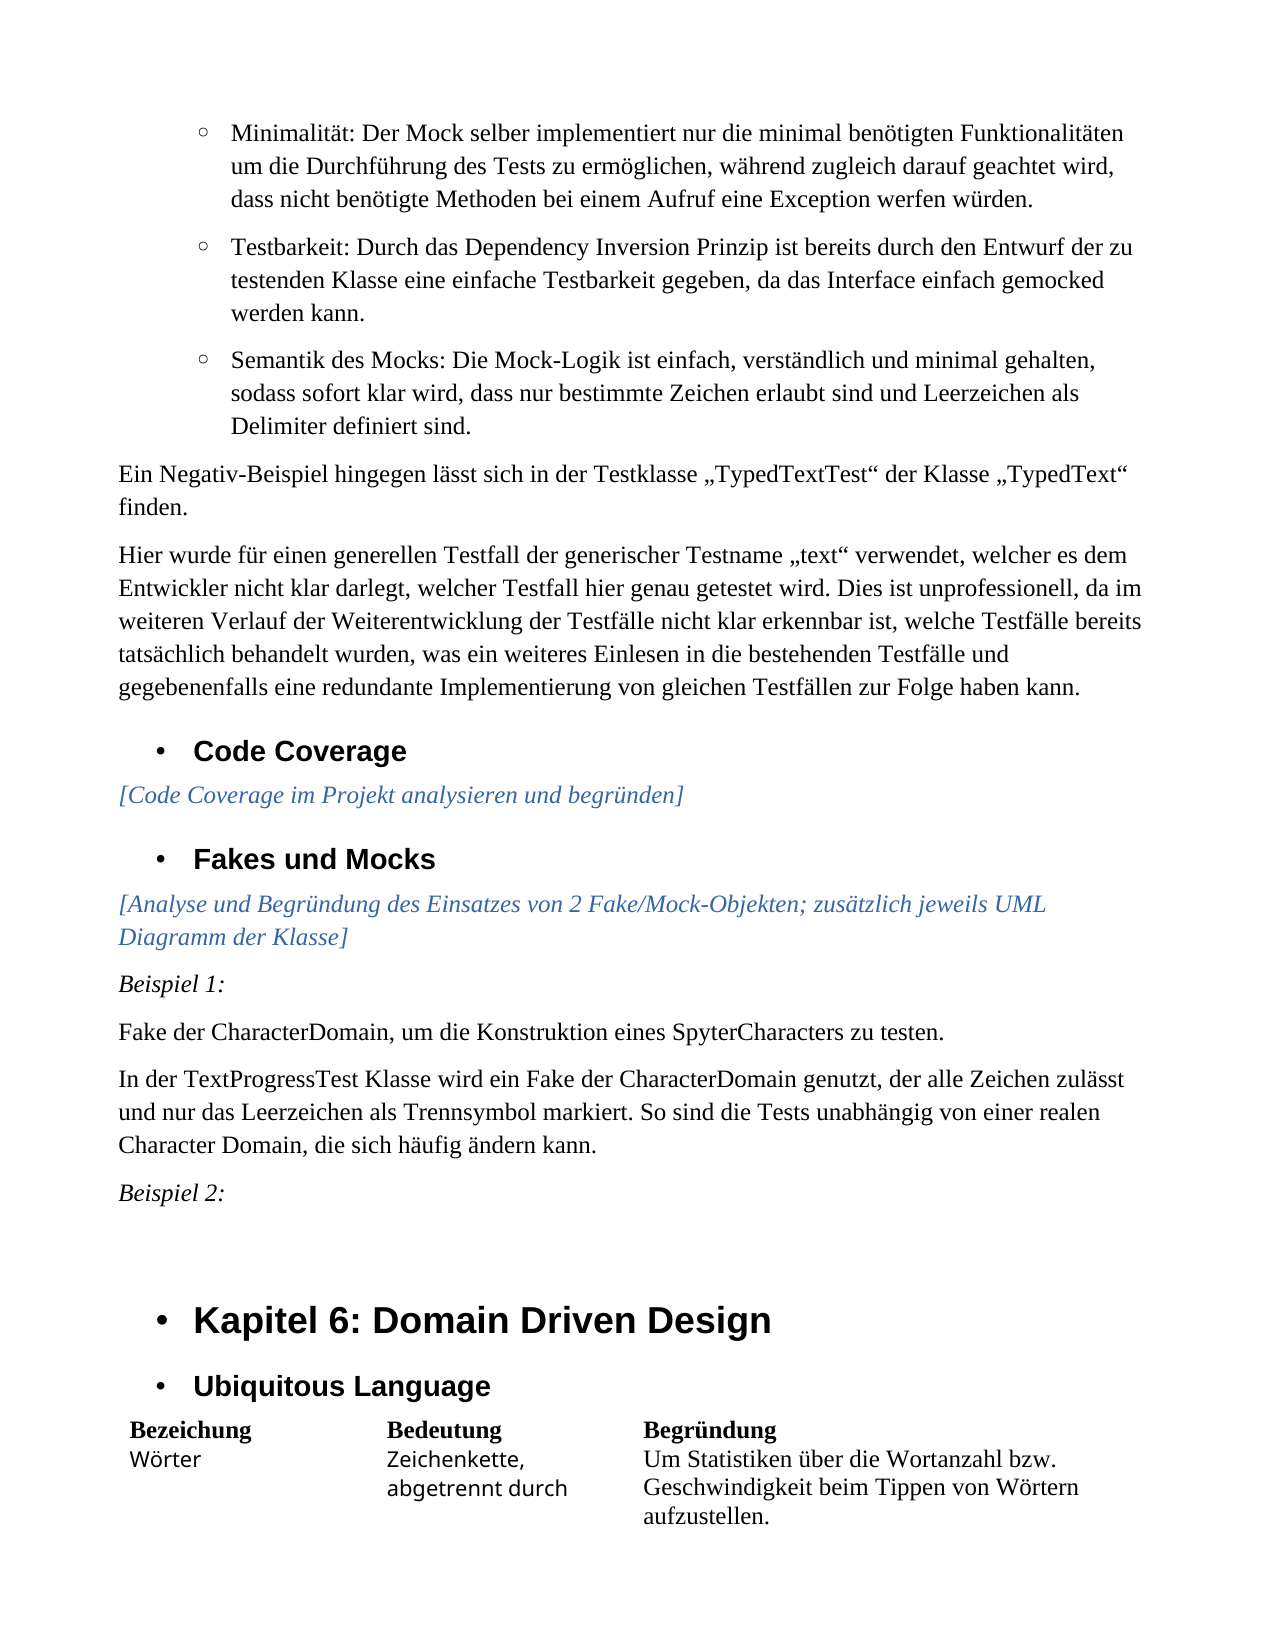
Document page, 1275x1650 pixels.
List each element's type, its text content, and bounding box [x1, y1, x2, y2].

subtitle Fakes und Mocks [156, 842, 1157, 876]
text Beispiel 2: [118, 1178, 1157, 1207]
table_cell Wörter [118, 1444, 375, 1530]
list Testbarkeit: Durch das Dependency Inversion Prinzip ist bereits durch den Entwurf der zu testenden Klasse eine einfache Testbarkeit gegeben, da das Interface einfach gemocked werden kann. [193, 232, 1157, 327]
text Ein Negativ-Beispiel hingegen lässt sich in der Testklasse „TypedTextTest“ der Klasse „TypedText“ finden. [118, 459, 1157, 521]
list Semantik des Mocks: Die Mock-Logik ist einfach, verständlich und minimal gehalten, sodass sofort klar wird, dass nur bestimmte Zeichen erlaubt sind und Leerzeichen als Delimiter definiert sind. [193, 345, 1157, 440]
table_header Bedeutung [375, 1415, 632, 1444]
text [Analyse und Begründung des Einsatzes von 2 Fake/Mock-Objekten; zusätzlich jeweils UML Diagramm der Klasse] [118, 889, 1157, 950]
subtitle Kapitel 6: Domain Driven Design [156, 1298, 1157, 1342]
table_cell Zeichenkette, abgetrennt durch [375, 1444, 632, 1530]
text In der TextProgressTest Klasse wird ein Fake der CharacterDomain genutzt, der alle Zeichen zulässt und nur das Leerzeichen als Trennsymbol markiert. So sind die Tests unabhängig von einer realen Character Domain, die sich häufig ändern kann. [118, 1064, 1157, 1159]
text Beispiel 1: [118, 969, 1157, 998]
subtitle Code Coverage [156, 734, 1157, 768]
text [Code Coverage im Projekt analysieren und begründen] [118, 780, 1157, 809]
table_cell Um Statistiken über die Wortanzahl bzw. Geschwindigkeit beim Tippen von Wörtern aufzustellen. [632, 1444, 1164, 1530]
list Minimalität: Der Mock selber implementiert nur die minimal benötigten Funktionalitäten um die Durchführung des Tests zu ermöglichen, während zugleich darauf geachtet wird, dass nicht benötigte Methoden bei einem Aufruf eine Exception werfen würden. [193, 118, 1157, 213]
table_header Bezeichung [118, 1415, 375, 1444]
text Hier wurde für einen generellen Testfall der generischer Testname „text“ verwendet, welcher es dem Entwickler nicht klar darlegt, welcher Testfall hier genau getestet wird. Dies ist unprofessionell, da im weiteren Verlauf der Weiterentwicklung der Testfälle nicht klar erkennbar ist, welche Testfälle bereits tatsächlich behandelt wurden, was ein weiteres Einlesen in die bestehenden Testfälle und gegebenenfalls eine redundante Implementierung von gleichen Testfällen zur Folge haben kann. [118, 540, 1157, 701]
table_header Begründung [632, 1415, 1164, 1444]
subtitle Ubiquitous Language [156, 1369, 1157, 1402]
text Fake der CharacterDomain, um die Konstruktion eines SpyterCharacters zu testen. [118, 1017, 1157, 1046]
